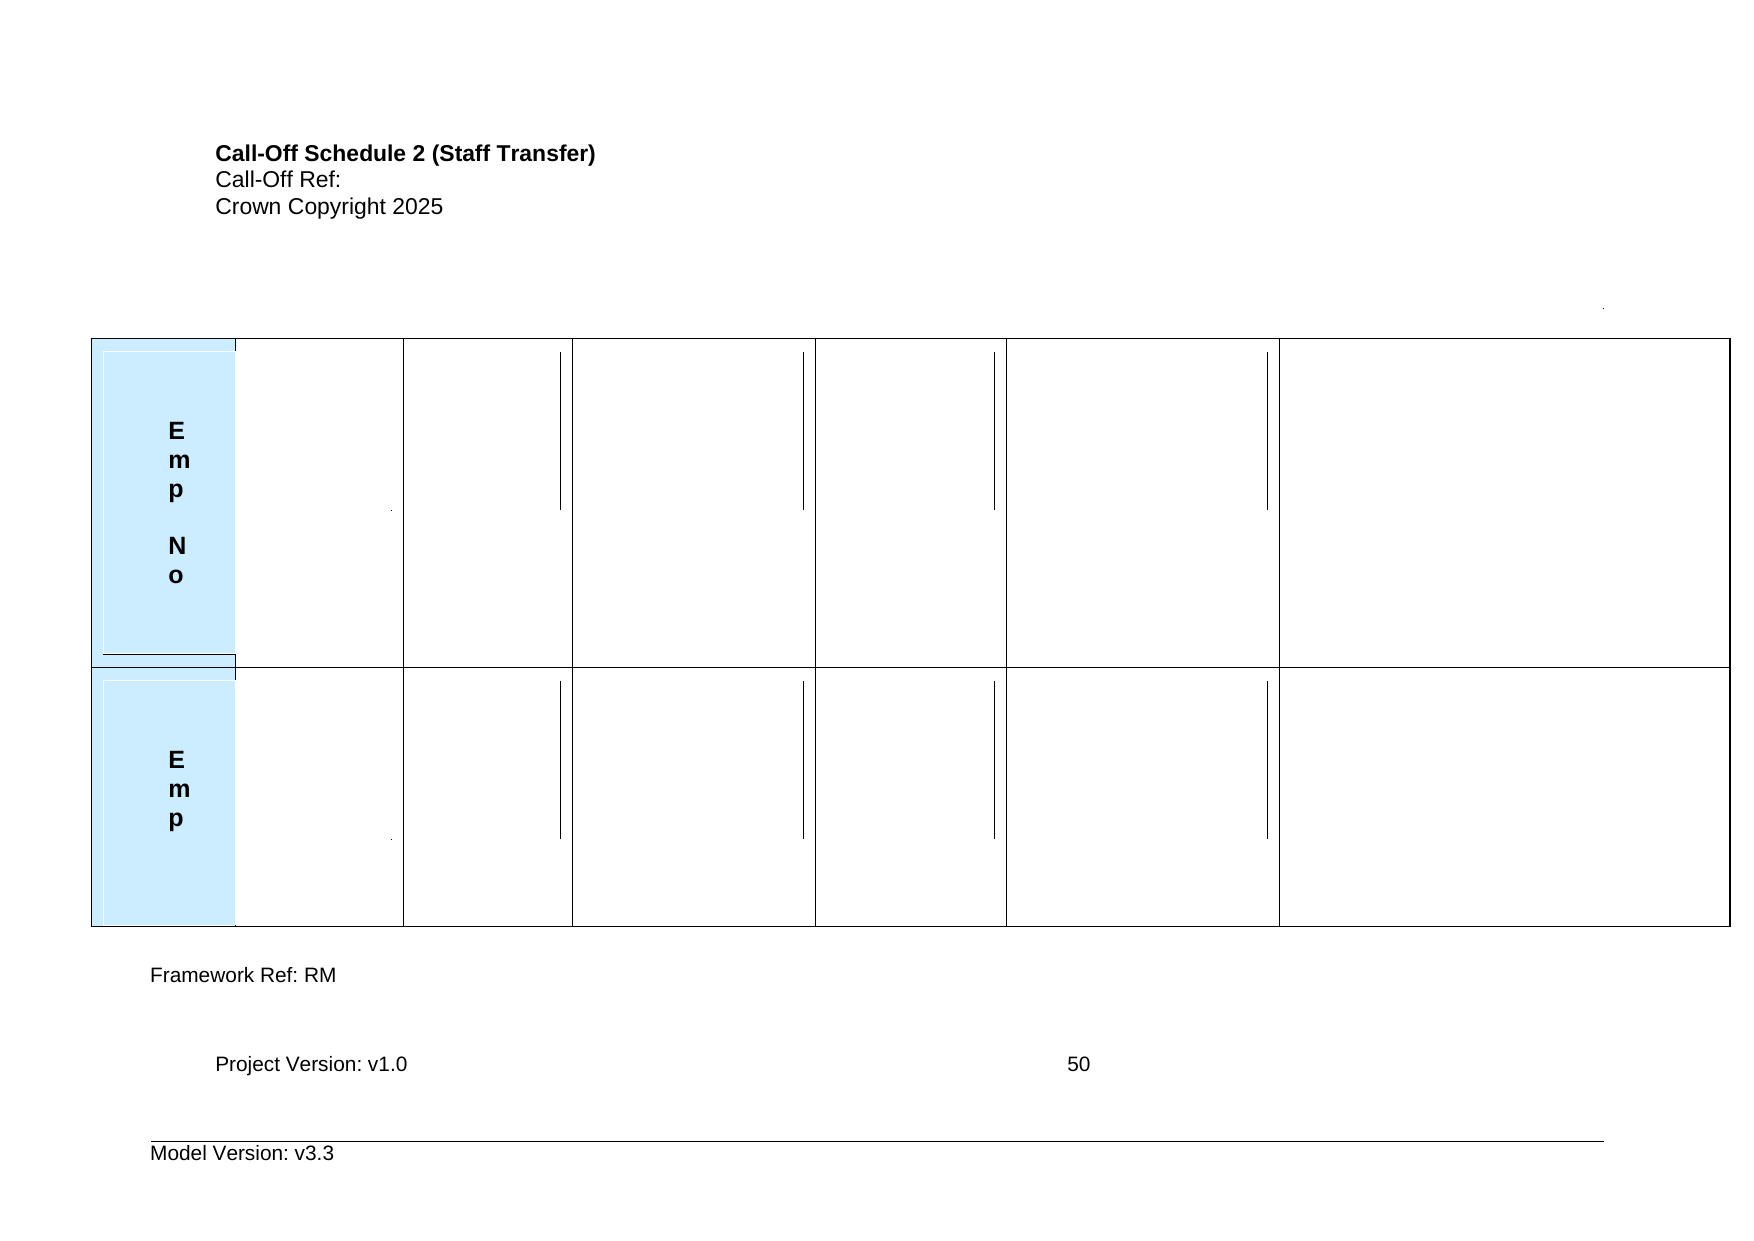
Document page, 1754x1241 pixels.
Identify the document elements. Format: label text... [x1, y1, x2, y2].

table_cell [1007, 668, 1279, 926]
table_cell Emp [92, 668, 235, 926]
table_cell [816, 668, 1006, 926]
table_cell [1007, 339, 1279, 667]
table_cell [1280, 668, 1729, 926]
table_cell [236, 668, 403, 926]
table_cell [236, 339, 403, 667]
table_cell [404, 339, 572, 667]
table_cell [573, 339, 815, 667]
table_cell [404, 668, 572, 926]
table_cell [816, 339, 1006, 667]
table_cell Emp No [92, 339, 235, 667]
table_cell [1280, 339, 1729, 667]
table_cell [573, 668, 815, 926]
